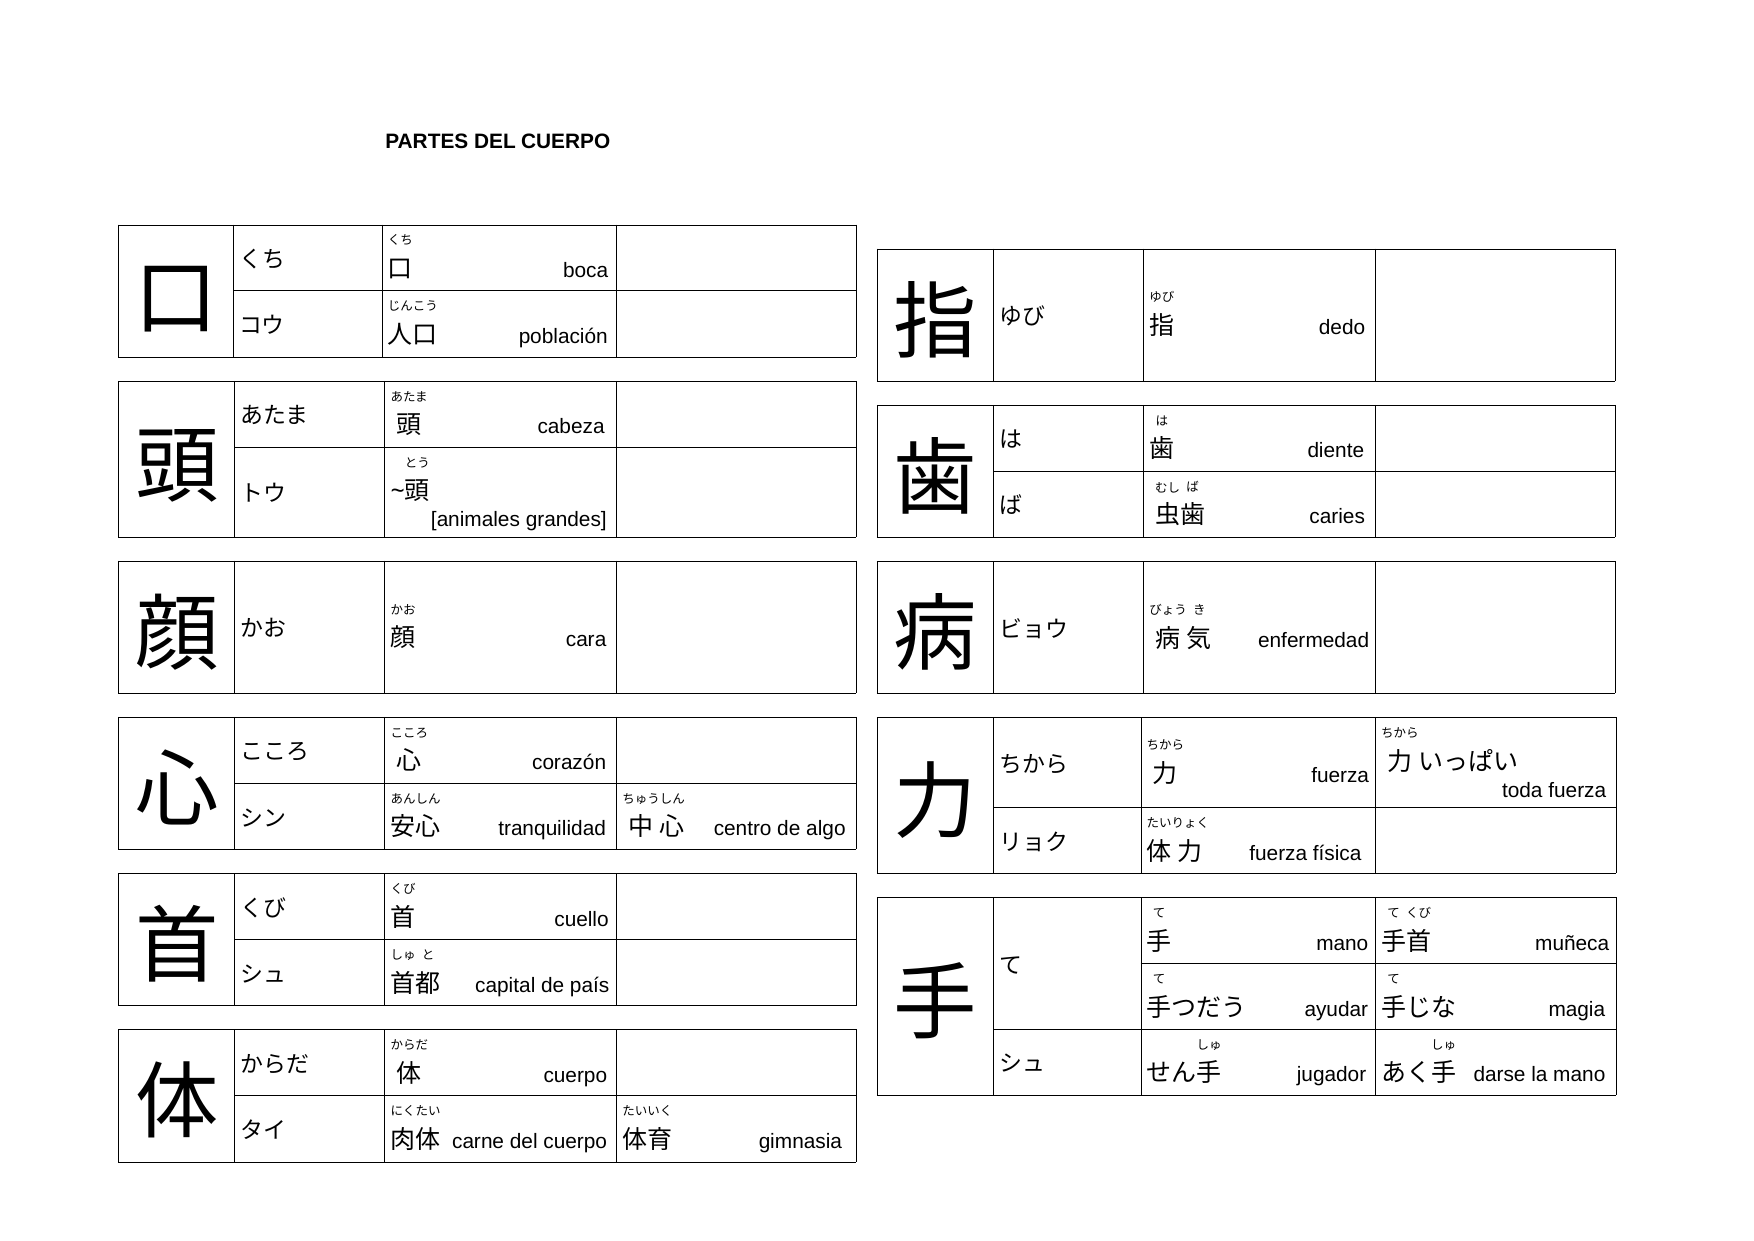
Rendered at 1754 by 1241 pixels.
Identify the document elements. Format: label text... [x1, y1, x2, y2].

table_header 力ちから fuerza [1142, 718, 1375, 807]
table_header 首くび cuello [385, 874, 616, 939]
table_header [617, 1030, 856, 1095]
table_header 顔かお cara [385, 562, 616, 693]
table_header 手て首くび muñeca [1376, 898, 1616, 963]
table_cell リョク [994, 808, 1141, 873]
table_header 病びょう気き enfermedad [1144, 562, 1375, 693]
table_cell コウ [234, 291, 382, 357]
table_cell あく手しゅ darse la mano [1376, 1030, 1616, 1095]
table_header 体からだ cuerpo [385, 1030, 616, 1095]
table_cell [1376, 808, 1616, 873]
table_cell [617, 940, 856, 1005]
table_header [1376, 562, 1615, 693]
table_header [617, 562, 856, 693]
table_cell 安あん心しん tranquilidad [385, 784, 616, 849]
table_header こころ [235, 718, 384, 783]
table_header て [994, 898, 1141, 1029]
table_header ビョウ [994, 562, 1143, 693]
table_header 体 [119, 1030, 234, 1162]
table_header ちから [994, 718, 1141, 807]
table_header [617, 874, 856, 939]
table_header 力ちからいっぱい toda fuerza [1376, 718, 1616, 807]
table_header かお [235, 562, 384, 693]
table_header は [994, 406, 1143, 471]
table_cell [617, 291, 856, 357]
table_header [617, 718, 856, 783]
table_header [1376, 406, 1615, 471]
table_header 口 [119, 226, 233, 357]
table_cell ば [994, 472, 1143, 537]
table_header 指 [878, 250, 993, 381]
table_header 指ゆび dedo [1144, 250, 1375, 381]
table_header 口くち boca [383, 226, 616, 290]
table_cell [1376, 472, 1615, 537]
table_cell 中ちゅう心しん centro de algo [617, 784, 856, 849]
table_cell シン [235, 784, 384, 849]
table_header 歯 [878, 406, 993, 537]
table_header 心 [119, 718, 234, 849]
table_header あたま [235, 382, 384, 447]
table_cell 体たい育いく gimnasia [617, 1096, 856, 1162]
table_cell トウ [235, 448, 384, 537]
table_cell ~頭とう [animales grandes] [385, 448, 616, 537]
table_cell 手てじな magia [1376, 964, 1616, 1029]
table_header くち [234, 226, 382, 290]
table_cell 手てつだう ayudar [1142, 964, 1375, 1029]
table_header 力 [878, 718, 993, 873]
table_cell 肉にく体たい carne del cuerpo [385, 1096, 616, 1162]
table_header 頭 [119, 382, 234, 537]
table_header 歯は diente [1144, 406, 1375, 471]
table_cell 体たい力りょく fuerza física [1142, 808, 1375, 873]
table_header 顔 [119, 562, 234, 693]
table_cell タイ [235, 1096, 384, 1162]
table_header 首 [119, 874, 234, 1005]
table_header くび [235, 874, 384, 939]
table_cell シュ [994, 1030, 1141, 1095]
table_cell 人じん口こう población [383, 291, 616, 357]
table_header [617, 382, 856, 447]
table_header [617, 226, 856, 290]
table_header 心こころ corazón [385, 718, 616, 783]
table_header [1376, 250, 1615, 381]
table_header からだ [235, 1030, 384, 1095]
table_cell せん手しゅ jugador [1142, 1030, 1375, 1095]
table_header 病 [878, 562, 993, 693]
table_header ゆび [994, 250, 1143, 381]
table_header 手 [878, 898, 993, 1095]
table_header 手て mano [1142, 898, 1375, 963]
table_cell 虫むし歯ば caries [1144, 472, 1375, 537]
table_header 頭あたま cabeza [385, 382, 616, 447]
text PARTES DEL CUERPO [118, 129, 877, 153]
table_cell シュ [235, 940, 384, 1005]
table_cell [617, 448, 856, 537]
table_cell 首しゅ都と capital de país [385, 940, 616, 1005]
